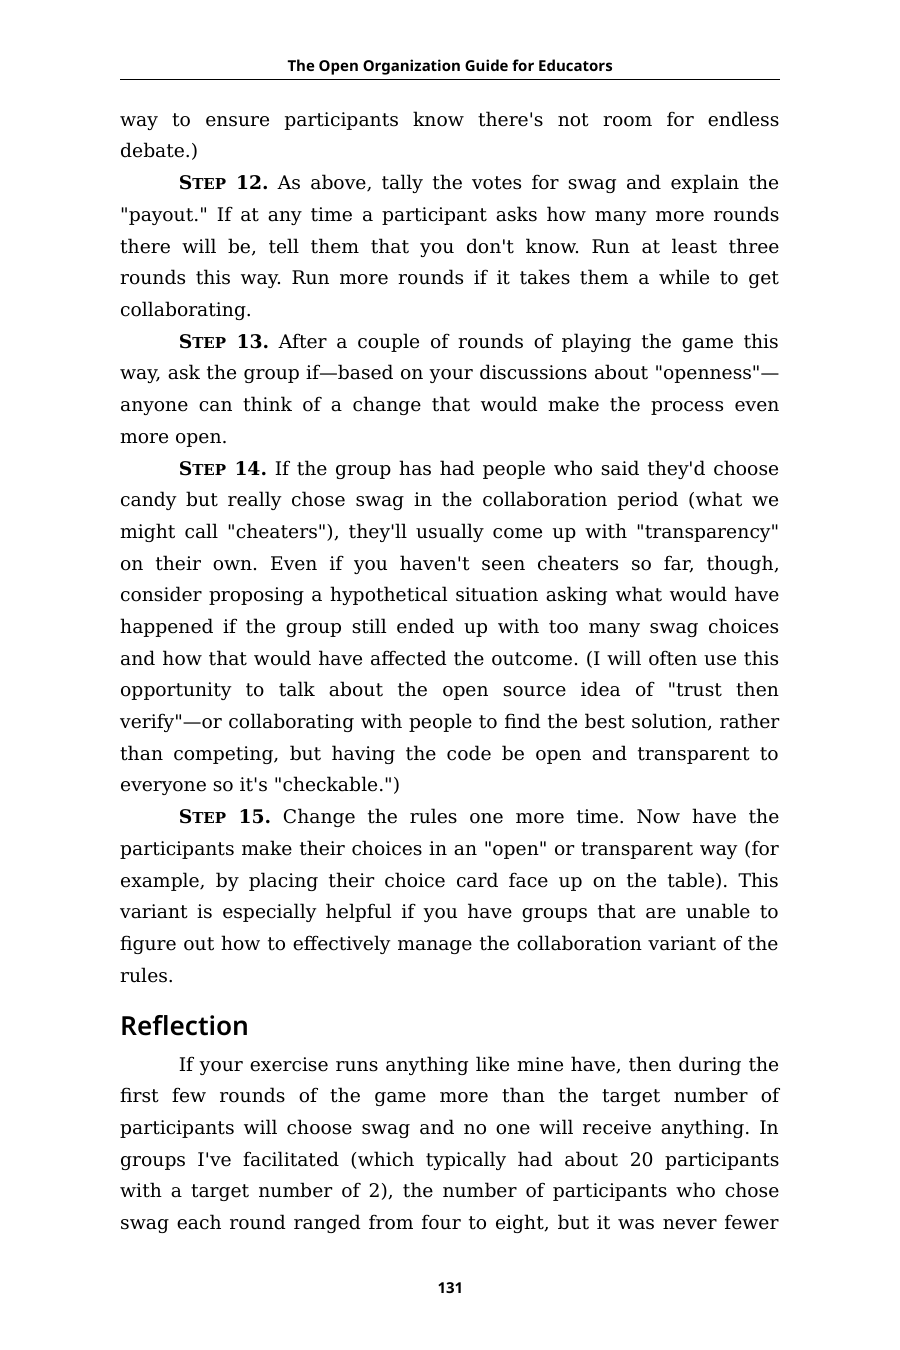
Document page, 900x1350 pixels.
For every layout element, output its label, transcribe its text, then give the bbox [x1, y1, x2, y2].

subtitle Reflection [120, 1011, 780, 1041]
text Step 15. Change the rules one more time. Now have the participants make their choices in an "open" or transparent way (for example, by placing their choice card face up on the table). This variant is especially helpful if you have groups that are unable to figure out how to effectively manage the collaboration variant of the rules. [120, 806, 780, 986]
text Step 12. As above, tally the votes for swag and explain the "payout." If at any time a participant asks how many more rounds there will be, tell them that you don't know. Run at least three rounds this way. Run more rounds if it takes them a while to get collaborating. [120, 172, 780, 321]
text Step 13. After a couple of rounds of playing the game this way, ask the group if—based on your discussions about "openness"—anyone can think of a change that would make the process even more open. [120, 331, 780, 448]
text Step 14. If the group has had people who said they'd choose candy but really chose swag in the collaboration period (what we might call "cheaters"), they'll usually come up with "transparency" on their own. Even if you haven't seen cheaters so far, though, consider proposing a hypothetical situation asking what would have happened if the group still ended up with too many swag choices and how that would have affected the outcome. (I will often use this opportunity to talk about the open source idea of "trust then verify"—or collaborating with people to find the best solution, rather than competing, but having the code be open and transparent to everyone so it's "checkable.") [120, 457, 780, 796]
text If your exercise runs anything like mine have, then during the first few rounds of the game more than the target number of participants will choose swag and no one will receive anything. In groups I've facilitated (which typically had about 20 participants with a target number of 2), the number of participants who chose swag each round ranged from four to eight, but it was never fewer [120, 1054, 780, 1234]
text way to ensure participants know there's not room for endless debate.) [120, 109, 780, 162]
